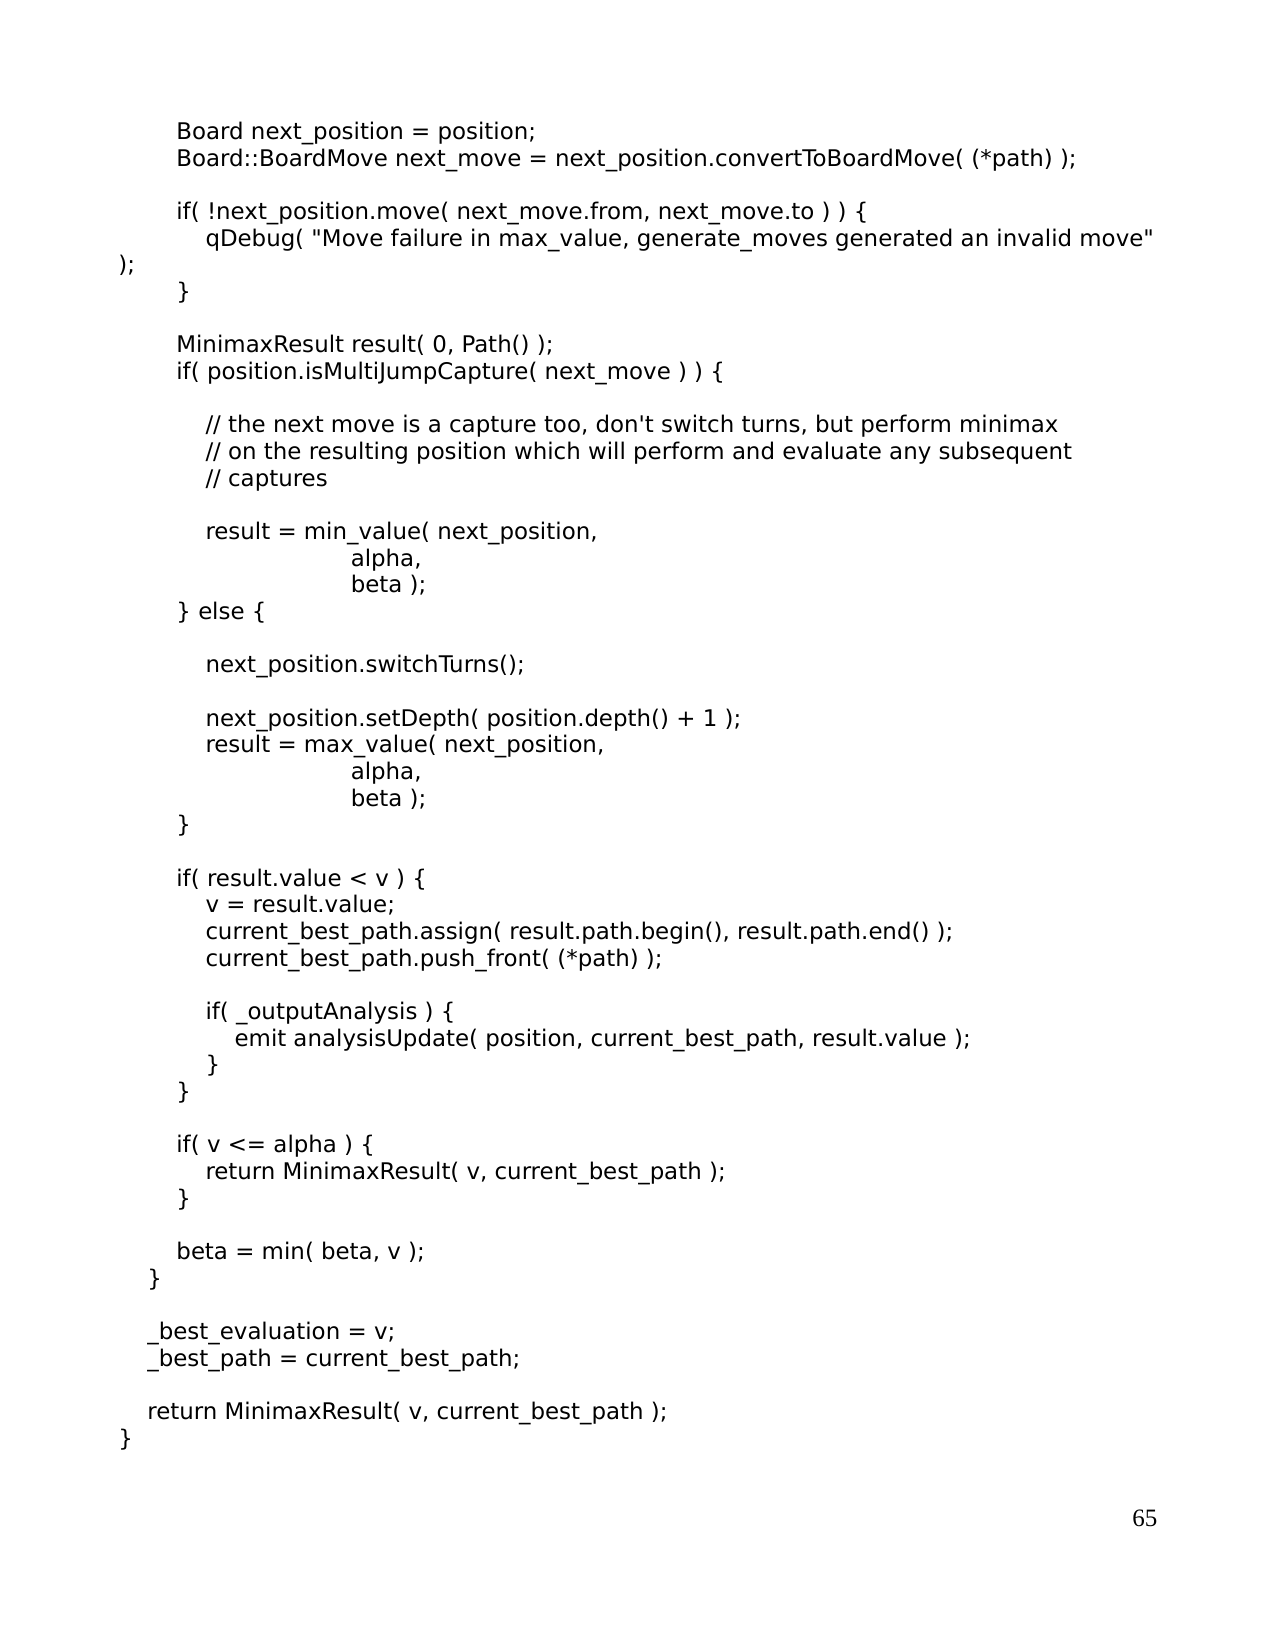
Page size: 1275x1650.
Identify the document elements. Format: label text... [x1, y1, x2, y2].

text result = min_value( next_position, [118, 518, 1157, 545]
text // on the resulting position which will perform and evaluate any subsequent [118, 438, 1157, 465]
text beta = min( beta, v ); [118, 1238, 1157, 1265]
text v = result.value; [118, 891, 1157, 918]
text } [118, 1185, 1157, 1211]
text MinimaxResult result( 0, Path() ); [118, 331, 1157, 358]
text Board::BoardMove next_move = next_position.convertToBoardMove( (*path) ); [118, 145, 1157, 171]
text alpha, [118, 545, 1157, 571]
text } [118, 1425, 1157, 1451]
text } [118, 1078, 1157, 1105]
text if( position.isMultiJumpCapture( next_move ) ) { [118, 358, 1157, 385]
text if( !next_position.move( next_move.from, next_move.to ) ) { [118, 198, 1157, 225]
text } else { [118, 598, 1157, 625]
text beta ); [118, 785, 1157, 811]
text next_position.setDepth( position.depth() + 1 ); [118, 705, 1157, 731]
text qDebug( "Move failure in max_value, generate_moves generated an invalid move" ); [118, 225, 1157, 278]
text if( _outputAnalysis ) { [118, 998, 1157, 1025]
text } [118, 1051, 1157, 1078]
text _best_evaluation = v; [118, 1318, 1157, 1345]
text Board next_position = position; [118, 118, 1157, 145]
text return MinimaxResult( v, current_best_path ); [118, 1398, 1157, 1425]
text _best_path = current_best_path; [118, 1345, 1157, 1371]
text emit analysisUpdate( position, current_best_path, result.value ); [118, 1025, 1157, 1051]
text current_best_path.assign( result.path.begin(), result.path.end() ); [118, 918, 1157, 945]
text current_best_path.push_front( (*path) ); [118, 945, 1157, 971]
text } [118, 811, 1157, 838]
text if( v <= alpha ) { [118, 1131, 1157, 1158]
text result = max_value( next_position, [118, 731, 1157, 758]
text return MinimaxResult( v, current_best_path ); [118, 1158, 1157, 1185]
text next_position.switchTurns(); [118, 651, 1157, 678]
text } [118, 1265, 1157, 1291]
text alpha, [118, 758, 1157, 785]
text // captures [118, 465, 1157, 491]
text } [118, 278, 1157, 305]
text if( result.value < v ) { [118, 865, 1157, 891]
text beta ); [118, 571, 1157, 598]
text // the next move is a capture too, don't switch turns, but perform minimax [118, 411, 1157, 438]
